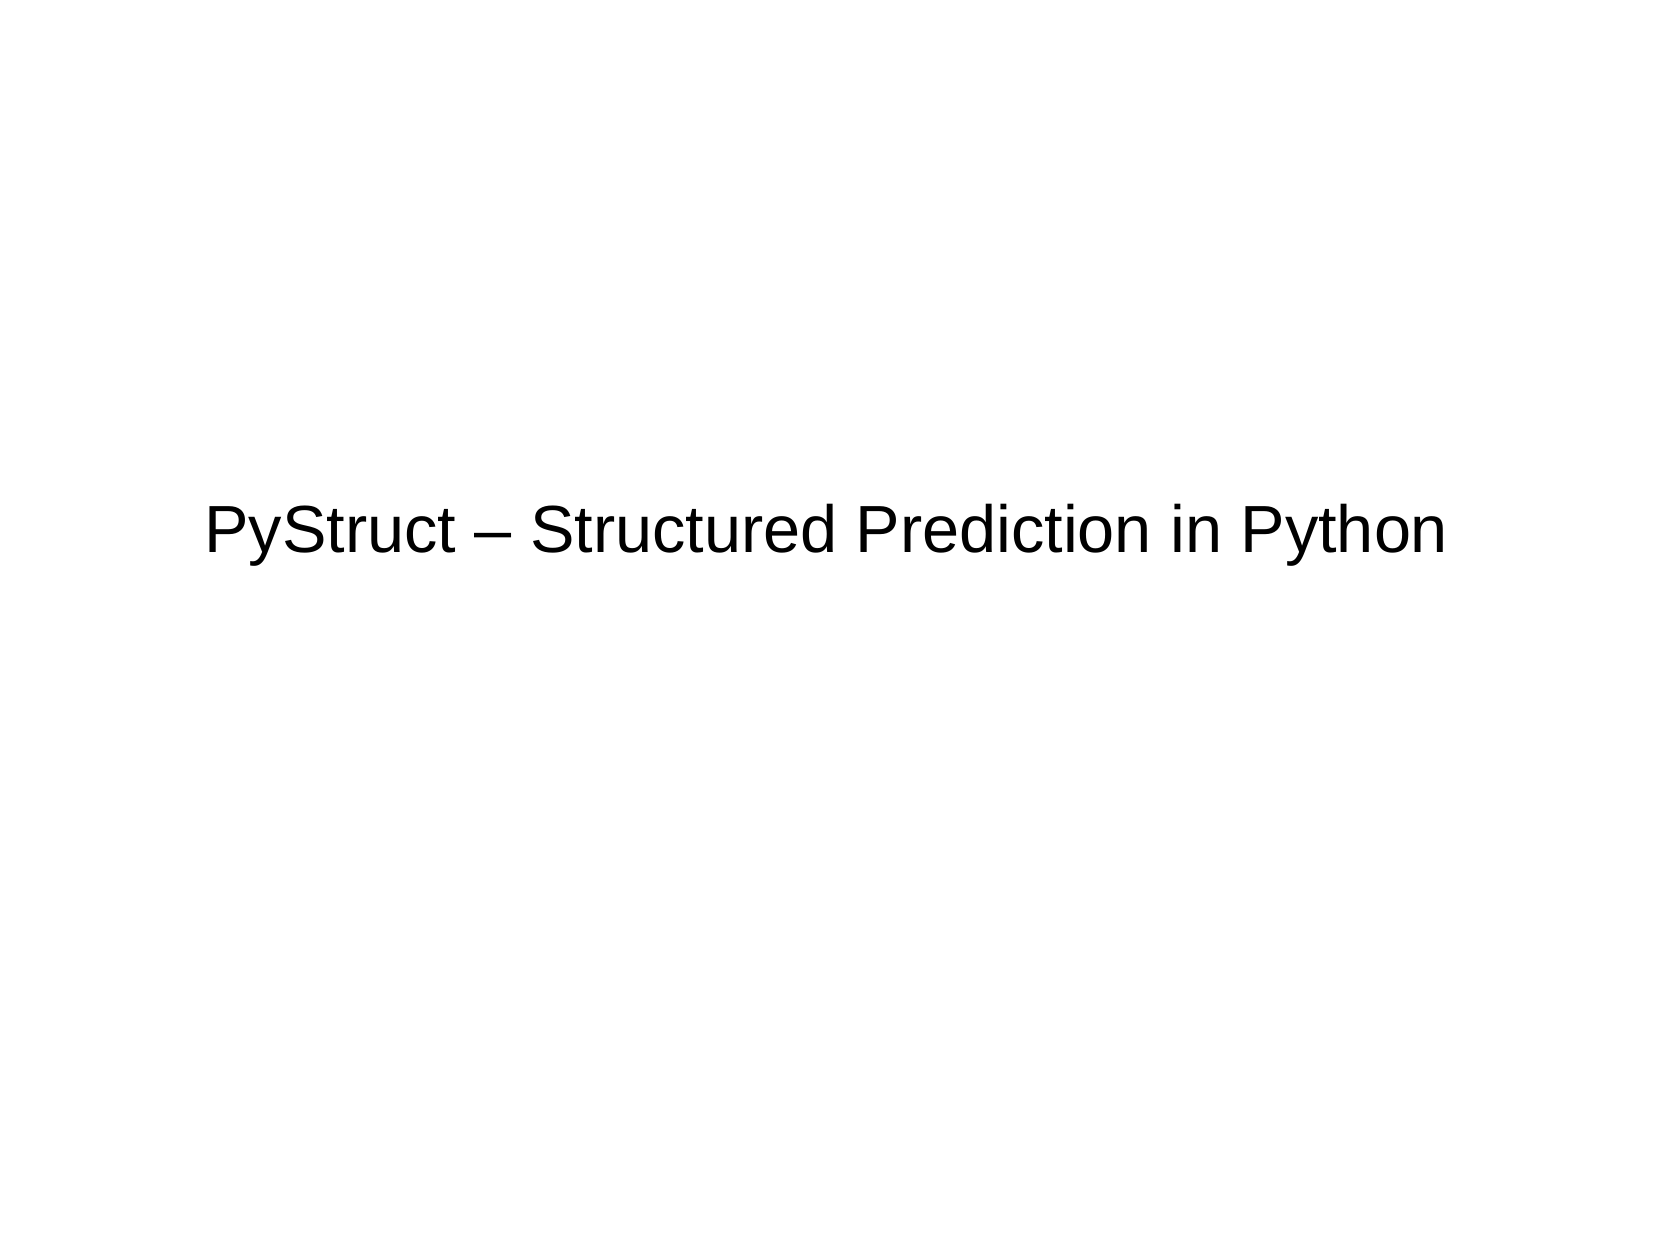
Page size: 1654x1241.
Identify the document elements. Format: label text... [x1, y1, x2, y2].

subtitle PyStruct – Structured Prediction in Python [82, 49, 1571, 1010]
